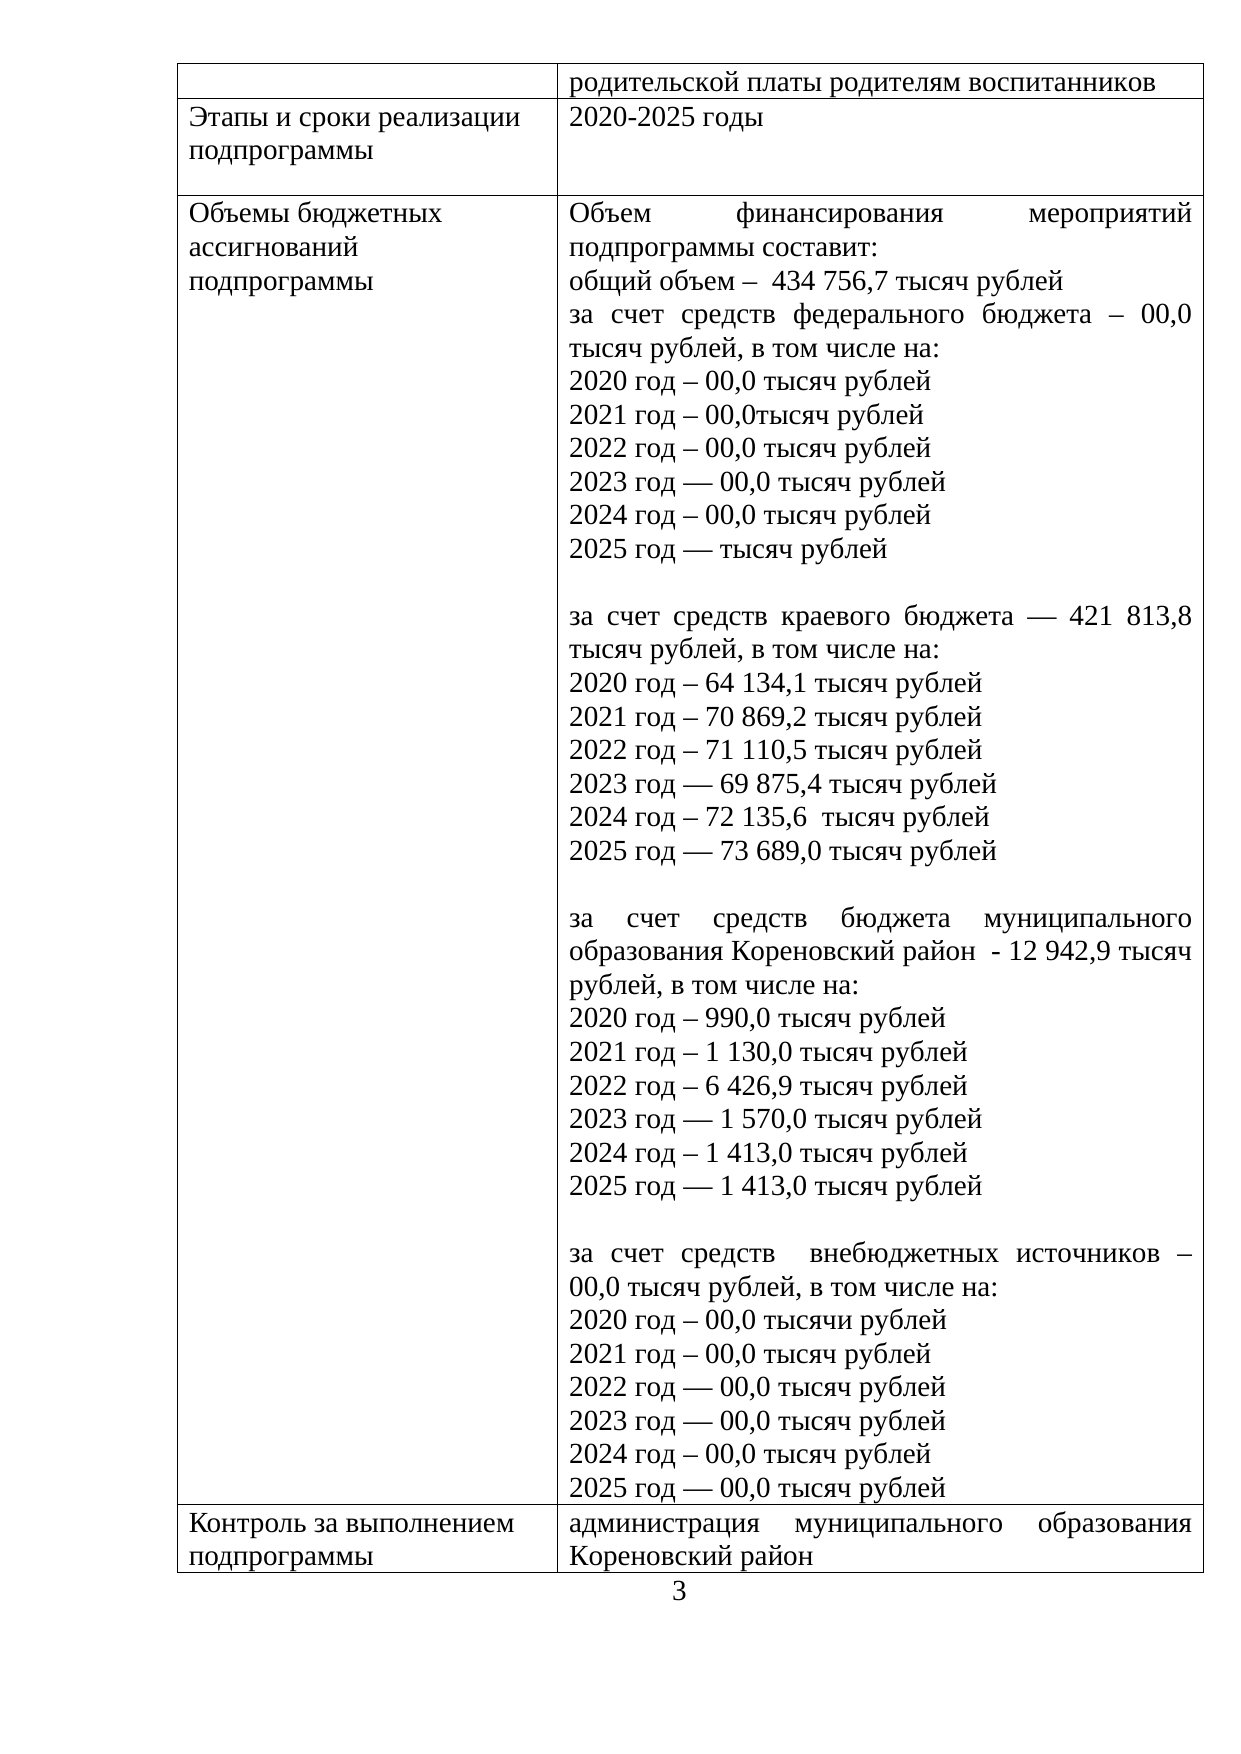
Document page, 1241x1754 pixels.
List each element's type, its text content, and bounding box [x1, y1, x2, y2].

table_cell Контроль за выполнением подпрограммы [178, 1505, 557, 1572]
table_cell Этапы и сроки реализации подпрограммы [178, 99, 557, 194]
table_cell 2020-2025 годы [558, 99, 1203, 194]
table_header родительской платы родителям воспи­танников [558, 64, 1203, 98]
table_header [178, 64, 557, 98]
text 3 [177, 1573, 1181, 1606]
table_cell Объемы бюджетных ассигнований подпрограммы [178, 196, 557, 1504]
table_cell администрация муниципального образования Кореновский район [558, 1505, 1203, 1572]
table_cell Объем финансирования мероприятий подпрограммы составит: общий объем – 434 756,7 тысяч рублей за счет средств федерального бюджета – 00,0 тысяч рублей, в том числе на: 2020 год – 00,0 тысяч рублей 2021 год – 00,0тысяч рублей 2022 год – 00,0 тысяч рублей 2023 год — 00,0 тысяч рублей 2024 год – 00,0 тысяч рублей 2025 год — тысяч рублей за счет средств краевого бюджета — 421 813,8 тысяч рублей, в том числе на: 2020 год – 64 134,1 тысяч рублей 2021 год – 70 869,2 тысяч рублей 2022 год – 71 110,5 тысяч рублей 2023 год — 69 875,4 тысяч рублей 2024 год – 72 135,6 тысяч рублей 2025 год — 73 689,0 тысяч рублей за счет средств бюджета муниципального образования Кореновский район - 12 942,9 тысяч рублей, в том числе на: 2020 год – 990,0 тысяч рублей 2021 год – 1 130,0 тысяч рублей 2022 год – 6 426,9 тысяч рублей 2023 год — 1 570,0 тысяч рублей 2024 год – 1 413,0 тысяч рублей 2025 год — 1 413,0 тысяч рублей за счет средств внебюджетных источников – 00,0 тысяч рублей, в том числе на: 2020 год – 00,0 тысячи рублей 2021 год – 00,0 тысяч рублей 2022 год — 00,0 тысяч рублей 2023 год — 00,0 тысяч рублей 2024 год – 00,0 тысяч рублей 2025 год — 00,0 тысяч рублей [558, 196, 1203, 1504]
